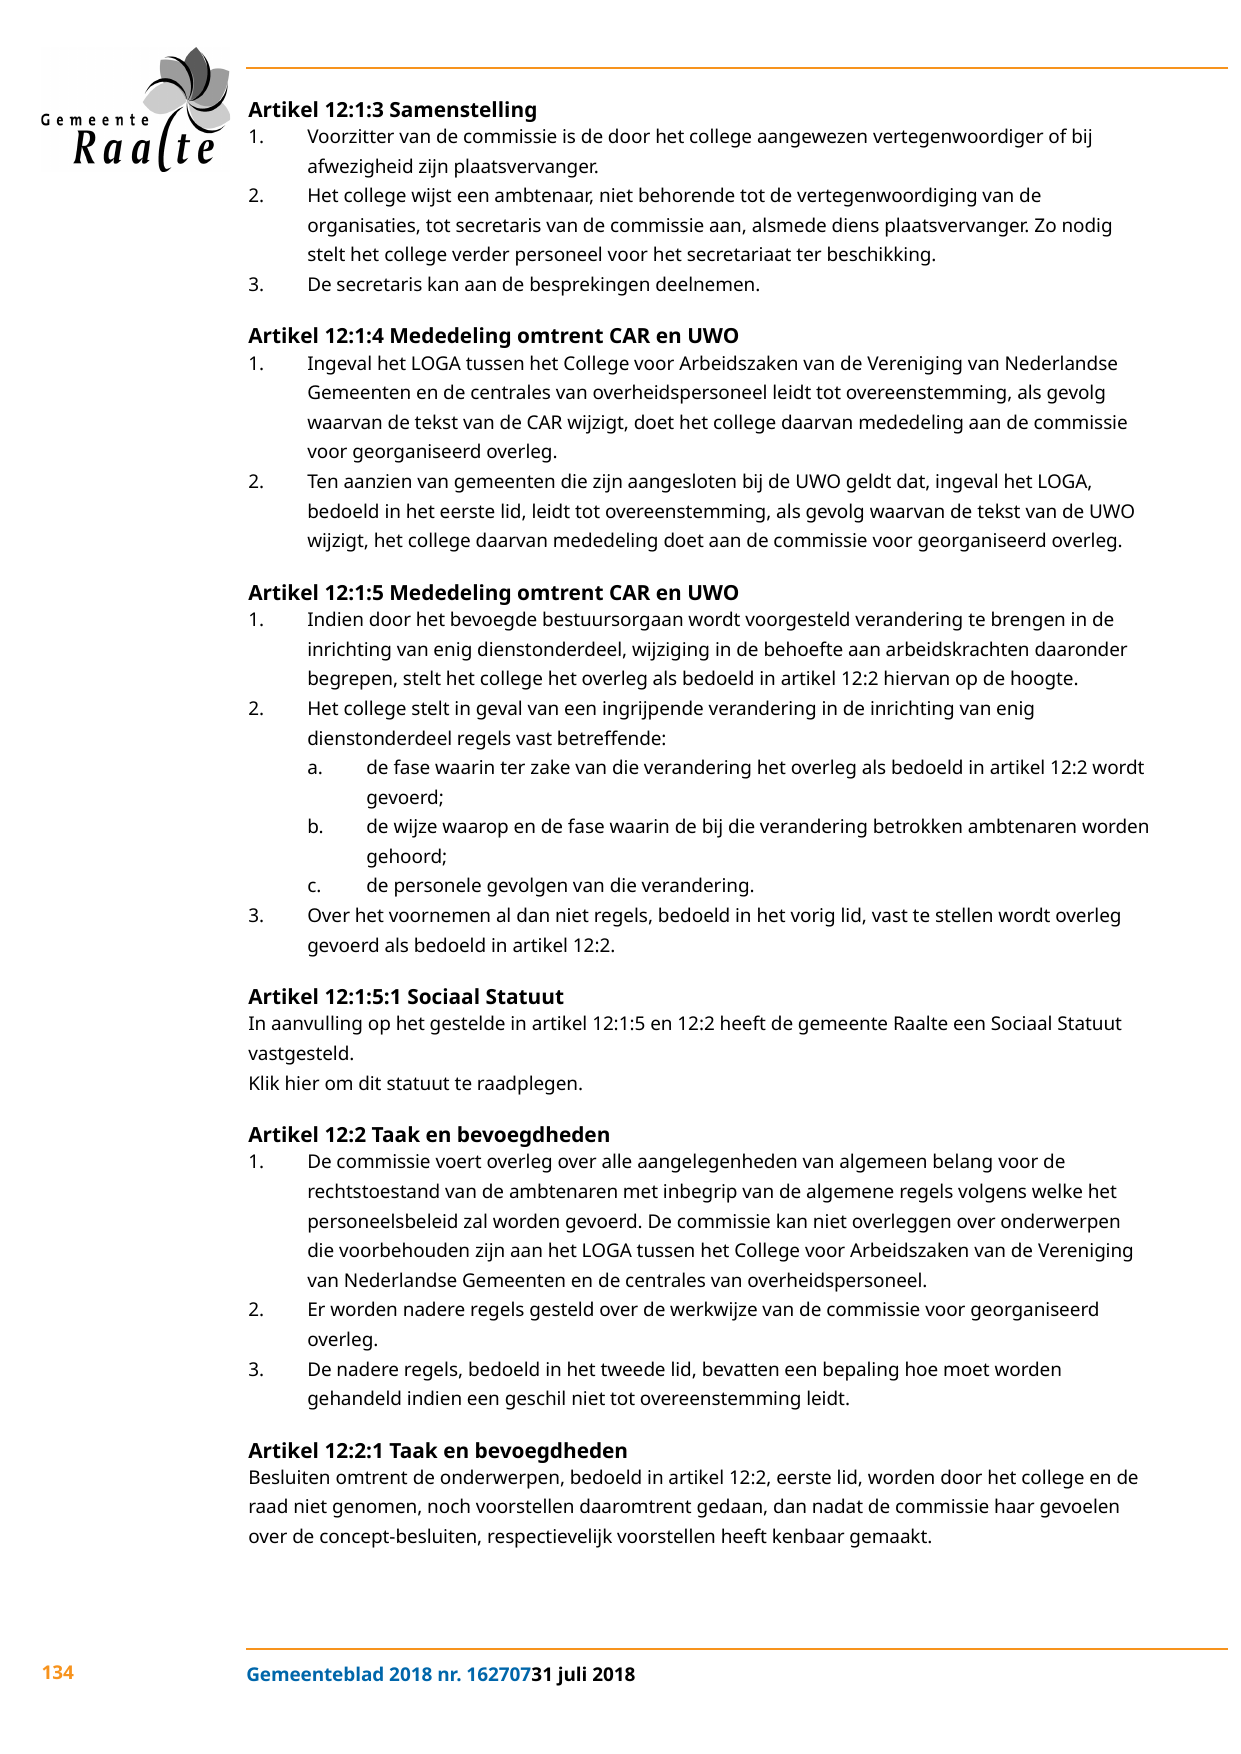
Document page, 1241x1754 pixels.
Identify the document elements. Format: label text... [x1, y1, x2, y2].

text Artikel 12:1:3 Samenstelling [248, 95, 1152, 123]
list De nadere regels, bedoeld in het tweede lid, bevatten een bepaling hoe moet worden gehandeld indien een geschil niet tot overeenstemming leidt. [248, 1356, 1152, 1411]
text Artikel 12:1:5 Mededeling omtrent CAR en UWO [248, 578, 1152, 606]
text Besluiten omtrent de onderwerpen, bedoeld in artikel 12:2, eerste lid, worden door het college en de raad niet genomen, noch voorstellen daaromtrent gedaan, dan nadat de commissie haar gevoelen over de concept-besluiten, respectievelijk voorstellen heeft kenbaar gemaakt. [248, 1464, 1152, 1549]
list de personele gevolgen van die verandering. [307, 873, 1152, 898]
list De secretaris kan aan de besprekingen deelnemen. [248, 271, 1152, 297]
text Artikel 12:2:1 Taak en bevoegdheden [248, 1436, 1152, 1464]
text Artikel 12:1:5:1 Sociaal Statuut [248, 982, 1152, 1011]
picture [41, 47, 231, 172]
list de fase waarin ter zake van die verandering het overleg als bedoeld in artikel 12:2 wordt gevoerd; [307, 754, 1152, 809]
list de wijze waarop en de fase waarin de bij die verandering betrokken ambtenaren worden gehoord; [307, 813, 1152, 869]
list De commissie voert overleg over alle aangelegenheden van algemeen belang voor de rechtstoestand van de ambtenaren met inbegrip van de algemene regels volgens welke het personeelsbeleid zal worden gevoerd. De commissie kan niet overleggen over onderwerpen die voorbehouden zijn aan het LOGA tussen het College voor Arbeidszaken van de Vereniging van Nederlandse Gemeenten en de centrales van overheidspersoneel. [248, 1149, 1152, 1293]
text In aanvulling op het gestelde in artikel 12:1:5 en 12:2 heeft de gemeente Raalte een Sociaal Statuut vastgesteld. [248, 1011, 1152, 1066]
list Het college wijst een ambtenaar, niet behorende tot de vertegenwoordiging van de organisaties, tot secretaris van de commissie aan, alsmede diens plaatsvervanger. Zo nodig stelt het college verder personeel voor het secretariaat ter beschikking. [248, 182, 1152, 267]
text Klik hier om dit statuut te raadplegen. [248, 1070, 1152, 1096]
list Voorzitter van de commissie is de door het college aangewezen vertegenwoordiger of bij afwezigheid zijn plaatsvervanger. [248, 123, 1152, 178]
list Er worden nadere regels gesteld over de werkwijze van de commissie voor georganiseerd overleg. [248, 1297, 1152, 1352]
list Over het voornemen al dan niet regels, bedoeld in het vorig lid, vast te stellen wordt overleg gevoerd als bedoeld in artikel 12:2. [248, 902, 1152, 957]
text Artikel 12:2 Taak en bevoegdheden [248, 1120, 1152, 1149]
list Het college stelt in geval van een ingrijpende verandering in de inrichting van enig dienstonderdeel regels vast betreffende: [248, 695, 1152, 750]
text Artikel 12:1:4 Mededeling omtrent CAR en UWO [248, 322, 1152, 350]
list Ingeval het LOGA tussen het College voor Arbeidszaken van de Vereniging van Nederlandse Gemeenten en de centrales van overheidspersoneel leidt tot overeenstemming, als gevolg waarvan de tekst van de CAR wijzigt, doet het college daarvan mededeling aan de commissie voor georganiseerd overleg. [248, 350, 1152, 464]
list Ten aanzien van gemeenten die zijn aangesloten bij de UWO geldt dat, ingeval het LOGA, bedoeld in het eerste lid, leidt tot overeenstemming, als gevolg waarvan de tekst van de UWO wijzigt, het college daarvan mededeling doet aan de commissie voor georganiseerd overleg. [248, 468, 1152, 553]
list Indien door het bevoegde bestuursorgaan wordt voorgesteld verandering te brengen in de inrichting van enig dienstonderdeel, wijziging in de behoefte aan arbeidskrachten daaronder begrepen, stelt het college het overleg als bedoeld in artikel 12:2 hiervan op de hoogte. [248, 606, 1152, 691]
